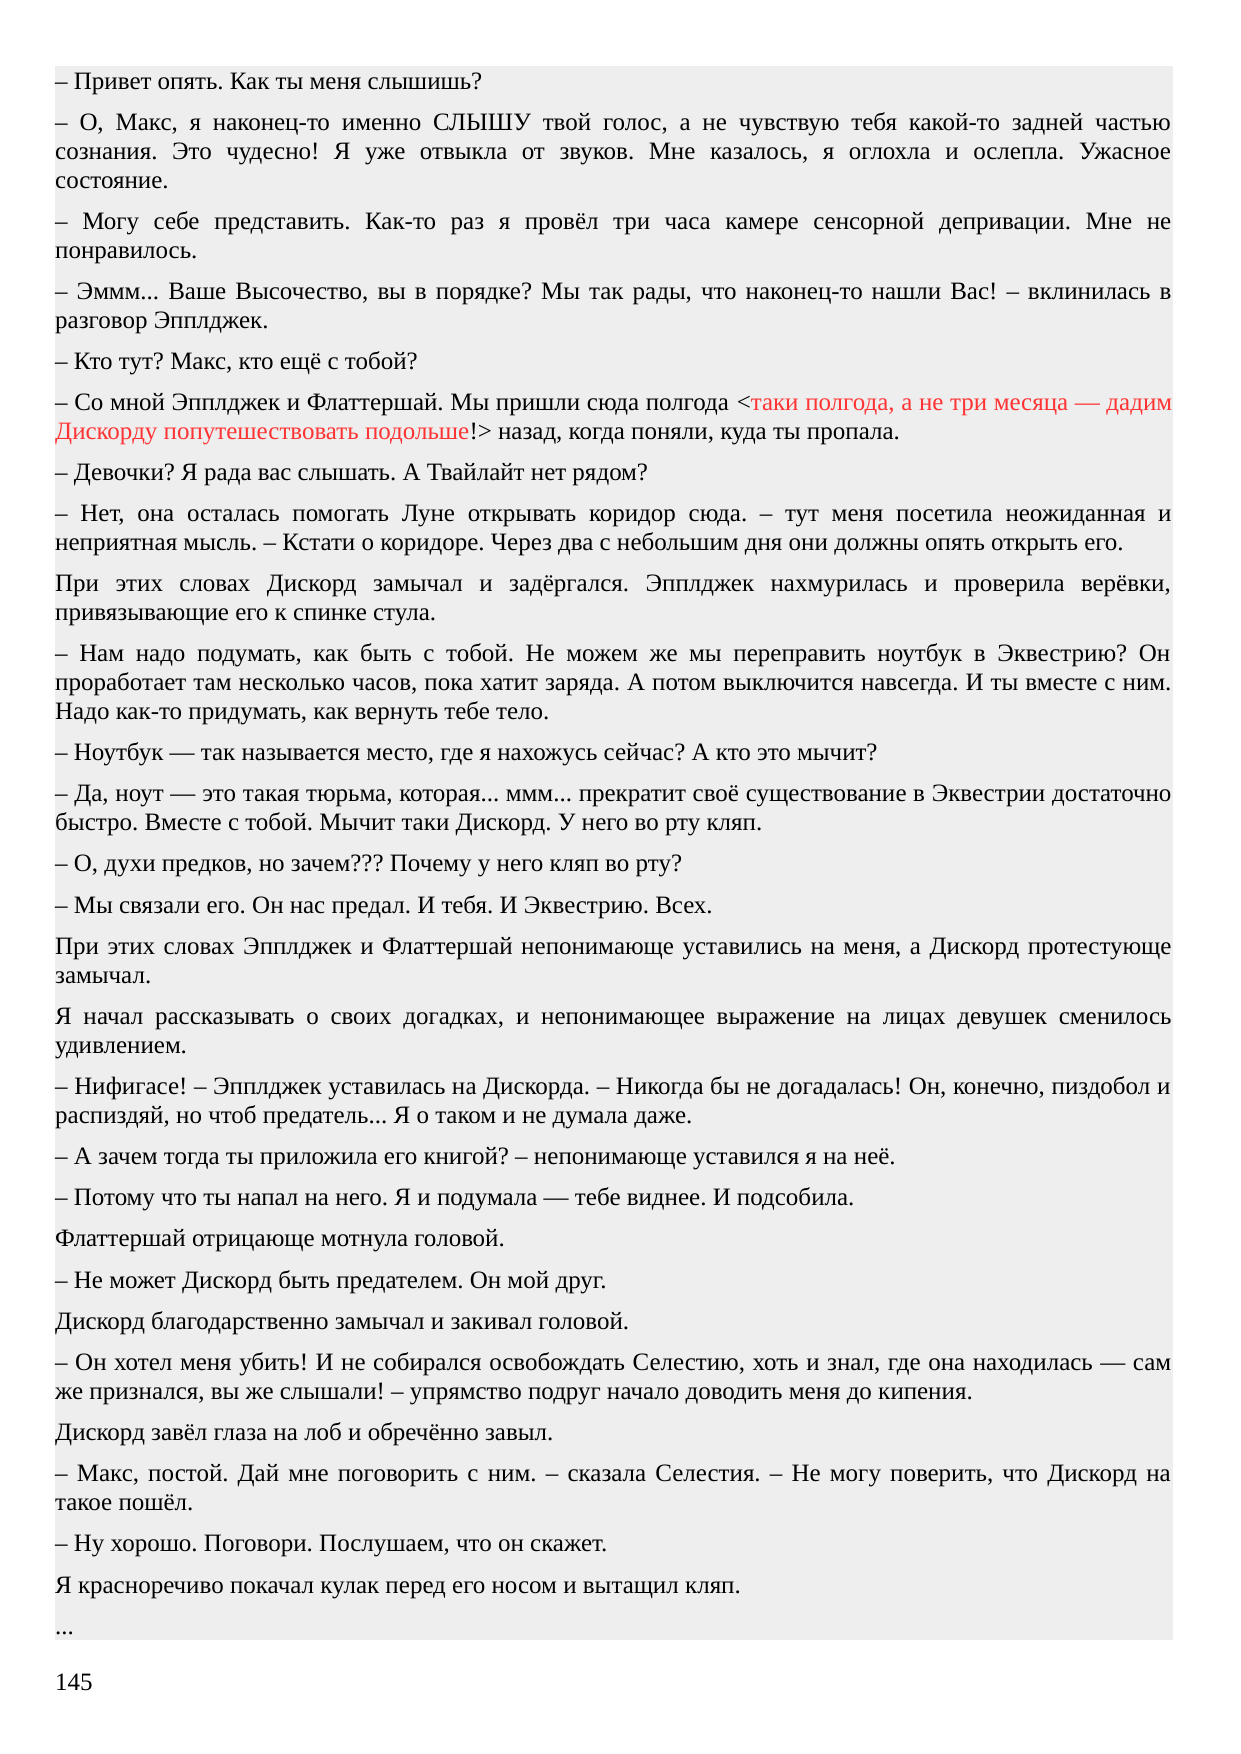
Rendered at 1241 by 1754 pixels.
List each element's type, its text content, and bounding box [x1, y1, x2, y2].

text – Макс, постой. Дай мне поговорить с ним. – сказала Селестия. – Не могу поверить, что Дискорд на такое пошёл. [55, 1458, 1173, 1516]
text – Нифигасе! – Эпплджек уставилась на Дискорда. – Никогда бы не догадалась! Он, конечно, пиздобол и распиздяй, но чтоб предатель... Я о таком и не думала даже. [55, 1071, 1173, 1128]
text – Он хотел меня убить! И не собирался освобождать Селестию, хоть и знал, где она находилась — сам же признался, вы же слышали! – упрямство подруг начало доводить меня до кипения. [55, 1347, 1173, 1405]
text – Кто тут? Макс, кто ещё с тобой? [55, 346, 1173, 375]
text – Нет, она осталась помогать Луне открывать коридор сюда. – тут меня посетила неожиданная и неприятная мысль. – Кстати о коридоре. Через два с небольшим дня они должны опять открыть его. [55, 498, 1173, 556]
text – Эммм... Ваше Высочество, вы в порядке? Мы так рады, что наконец-то нашли Вас! – вклинилась в разговор Эпплджек. [55, 276, 1173, 333]
text Дискорд благодарственно замычал и закивал головой. [55, 1306, 1173, 1335]
text – Да, ноут — это такая тюрьма, которая... ммм... прекратит своё существование в Эквестрии достаточно быстро. Вместе с тобой. Мычит таки Дискорд. У него во рту кляп. [55, 778, 1173, 836]
text Дискорд завёл глаза на лоб и обречённо завыл. [55, 1417, 1173, 1446]
text – Могу себе представить. Как-то раз я провёл три часа камере сенсорной депривации. Мне не понравилось. [55, 206, 1173, 263]
text – Нам надо подумать, как быть с тобой. Не можем же мы переправить ноутбук в Эквестрию? Он проработает там несколько часов, пока хатит заряда. А потом выключится навсегда. И ты вместе с ним. Надо как-то придумать, как вернуть тебе тело. [55, 638, 1173, 725]
text – Ноутбук — так называется место, где я нахожусь сейчас? А кто это мычит? [55, 737, 1173, 766]
text – Со мной Эпплджек и Флаттершай. Мы пришли сюда полгода <таки полгода, а не три месяца — дадим Дискорду попутешествовать подольше!> назад, когда поняли, куда ты пропала. [55, 387, 1173, 445]
text При этих словах Дискорд замычал и задёргался. Эпплджек нахмурилась и проверила верёвки, привязывающие его к спинке стула. [55, 568, 1173, 626]
text – О, духи предков, но зачем??? Почему у него кляп во рту? [55, 848, 1173, 877]
text – Потому что ты напал на него. Я и подумала — тебе виднее. И подсобила. [55, 1182, 1173, 1211]
text – Ну хорошо. Поговори. Послушаем, что он скажет. [55, 1528, 1173, 1557]
text – Мы связали его. Он нас предал. И тебя. И Эквестрию. Всех. [55, 890, 1173, 918]
text При этих словах Эпплджек и Флаттершай непонимающе уставились на меня, а Дискорд протестующе замычал. [55, 931, 1173, 988]
text Я начал рассказывать о своих догадках, и непонимающее выражение на лицах девушек сменилось удивлением. [55, 1001, 1173, 1058]
text – Не может Дискорд быть предателем. Он мой друг. [55, 1265, 1173, 1293]
text – Привет опять. Как ты меня слышишь? [55, 66, 1173, 95]
text ... [55, 1611, 1173, 1640]
text – А зачем тогда ты приложила его книгой? – непонимающе уставился я на неё. [55, 1141, 1173, 1170]
text Флаттершай отрицающе мотнула головой. [55, 1223, 1173, 1252]
text – Девочки? Я рада вас слышать. А Твайлайт нет рядом? [55, 457, 1173, 486]
text – О, Макс, я наконец-то именно СЛЫШУ твой голос, а не чувствую тебя какой-то задней частью сознания. Это чудесно! Я уже отвыкла от звуков. Мне казалось, я оглохла и ослепла. Ужасное состояние. [55, 107, 1173, 193]
text Я красноречиво покачал кулак перед его носом и вытащил кляп. [55, 1570, 1173, 1598]
